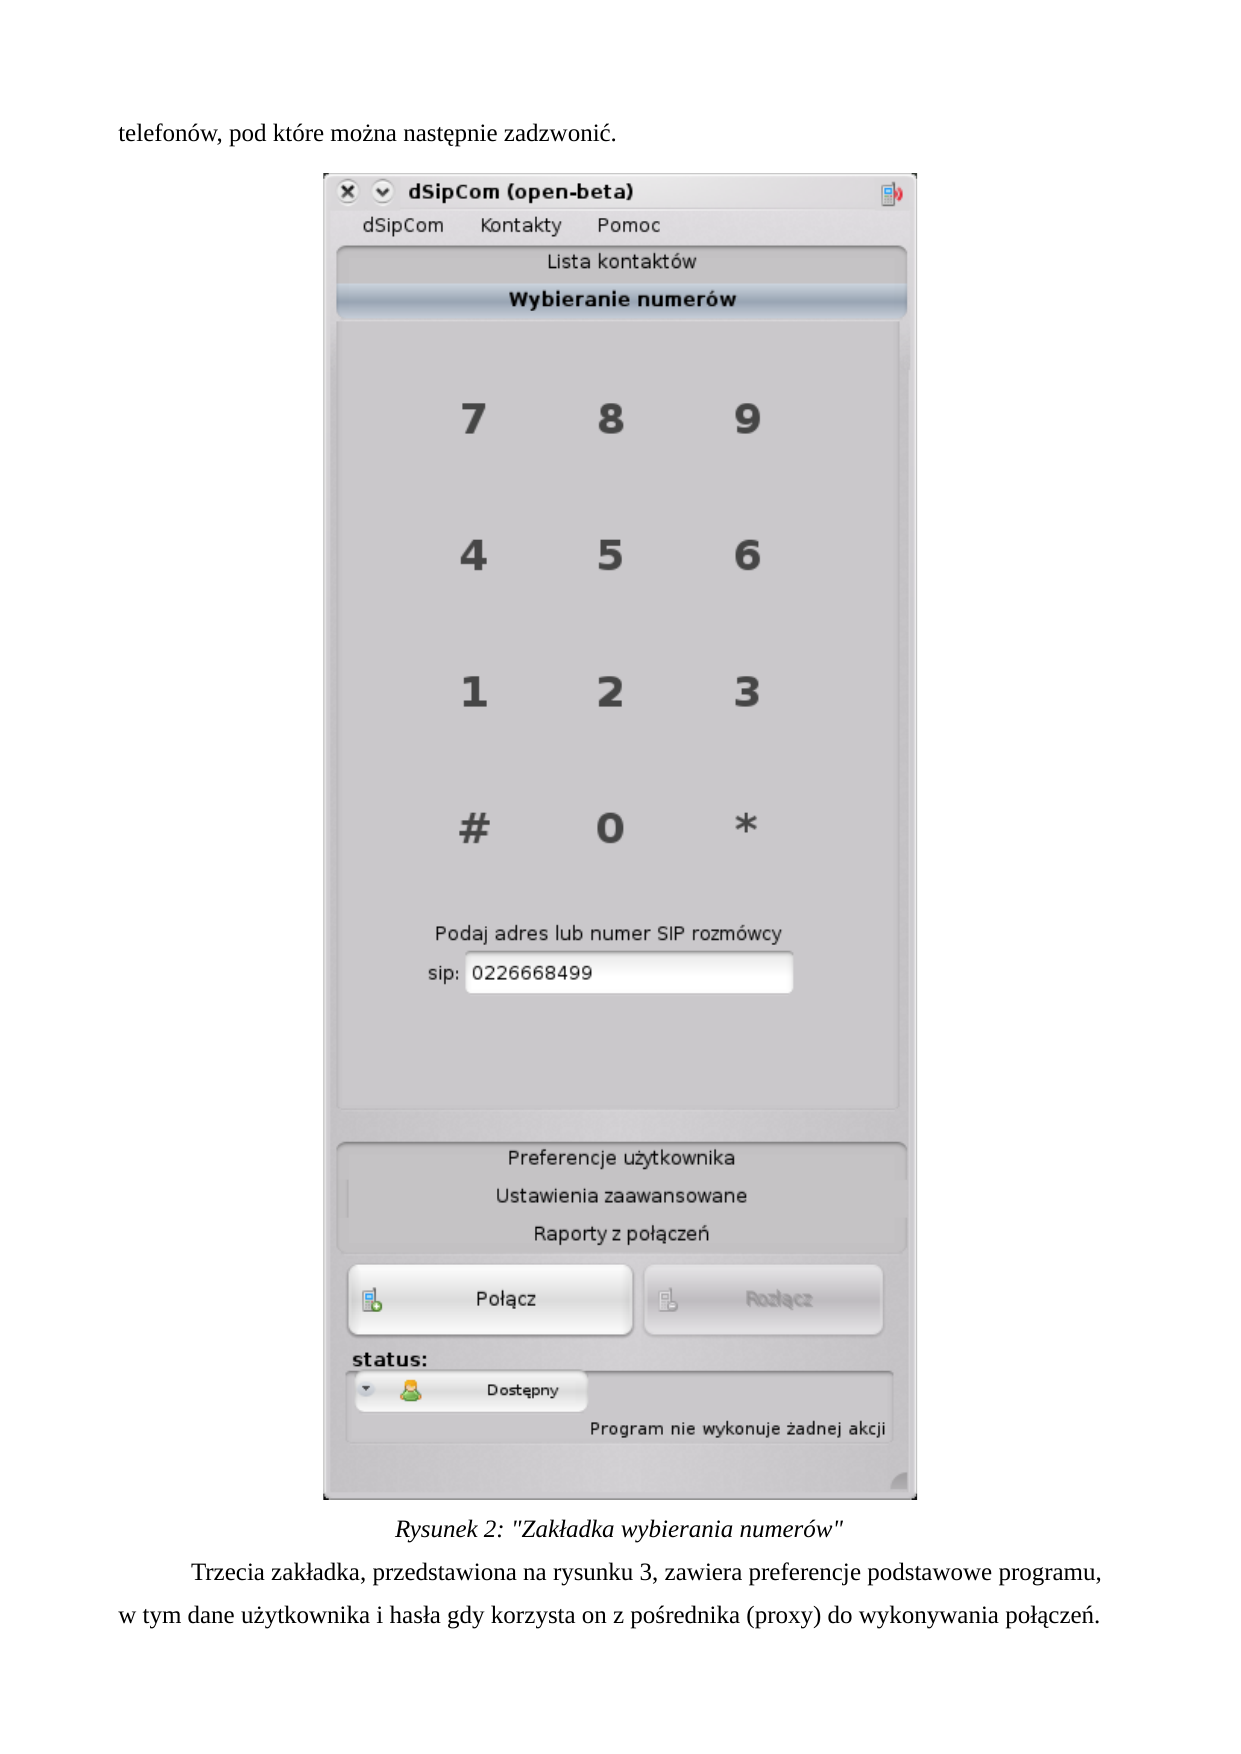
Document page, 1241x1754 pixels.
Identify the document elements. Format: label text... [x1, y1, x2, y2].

text [323, 161, 917, 173]
text telefonów, pod które można następnie zadzwonić. [118, 118, 1122, 147]
text Trzecia zakładka, przedstawiona na rysunku 3, zawiera preferencje podstawowe programu, w tym dane użytkownika i hasła gdy korzysta on z pośrednika (proxy) do wykonywania połączeń. [118, 1500, 1122, 1629]
text Rysunek 2: "Zakładka wybierania numerów" [323, 1500, 917, 1543]
picture [323, 173, 918, 1500]
